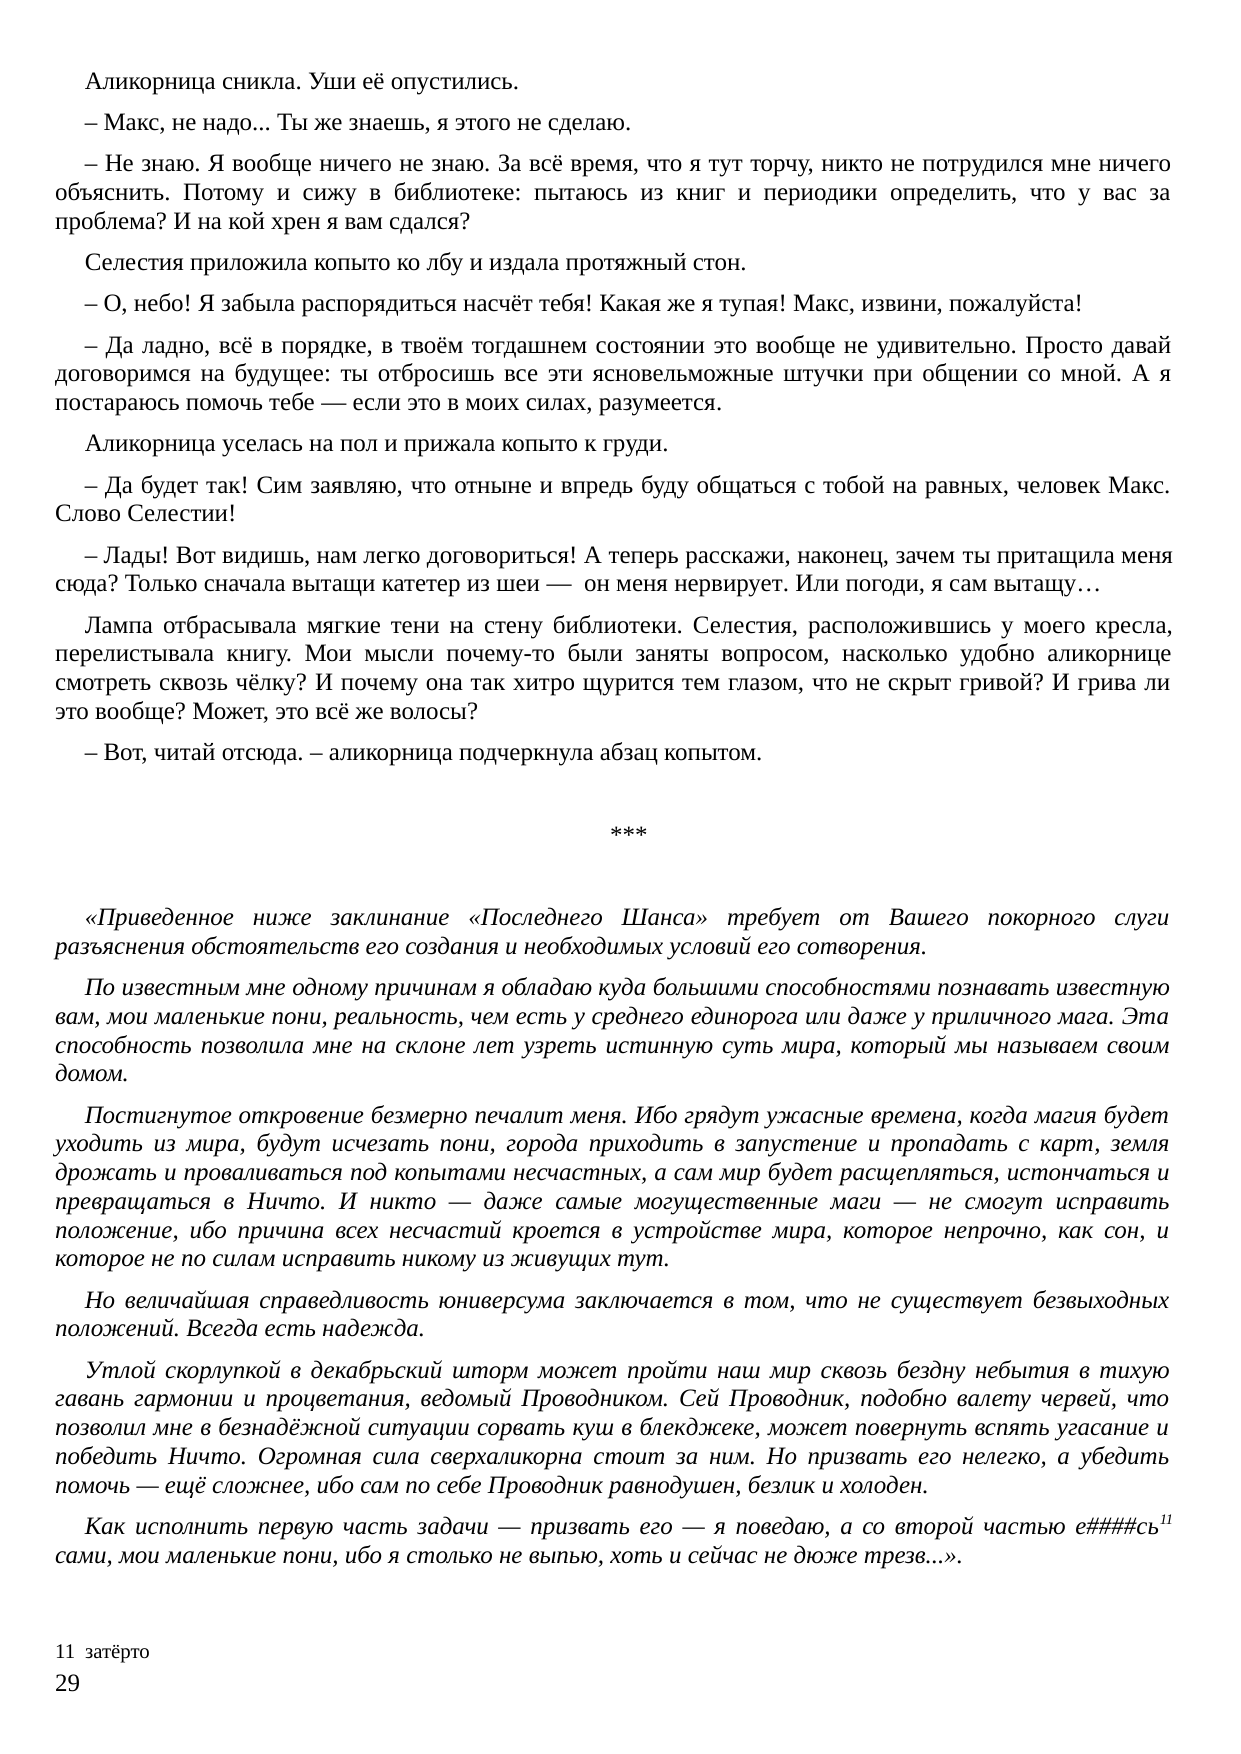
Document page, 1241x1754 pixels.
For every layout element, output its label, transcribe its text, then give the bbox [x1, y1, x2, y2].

text *** [55, 820, 1173, 848]
text Аликорница уселась на пол и прижала копыто к груди. [55, 428, 1173, 457]
text Аликорница сникла. Уши её опустились. [55, 66, 1173, 95]
text Селестия приложила копыто ко лбу и издала протяжный стон. [55, 247, 1173, 276]
text По известным мне одному причинам я обладаю куда большими способностями познавать известную вам, мои маленькие пони, реальность, чем есть у среднего единорога или даже у приличного мага. Эта способность позволила мне на склоне лет узреть истинную суть мира, который мы называем своим домом. [55, 972, 1173, 1087]
text – Да ладно, всё в порядке, в твоём тогдашнем состоянии это вообще не удивительно. Просто давай договоримся на будущее: ты отбросишь все эти ясновельможные штучки при общении со мной. А я постараюсь помочь тебе — если это в моих силах, разумеется. [55, 330, 1173, 416]
text – Да будет так! Сим заявляю, что отныне и впредь буду общаться с тобой на равных, человек Макс. Слово Селестии! [55, 470, 1173, 527]
text – Лады! Вот видишь, нам легко договориться! А теперь расскажи, наконец, зачем ты притащила меня сюда? Только сначала вытащи катетер из шеи — он меня нервирует. Или погоди, я сам вытащу… [55, 540, 1173, 597]
text «Приведенное ниже заклинание «Последнего Шанса» требует от Вашего покорного слуги разъяснения обстоятельств его создания и необходимых условий его сотворения. [55, 902, 1173, 960]
text затёрто [55, 1639, 1173, 1663]
text – Макс, не надо... Ты же знаешь, я этого не сделаю. [55, 107, 1173, 136]
text Лампа отбрасывала мягкие тени на стену библиотеки. Селестия, расположившись у моего кресла, перелистывала книгу. Мои мысли почему-то были заняты вопросом, насколько удобно аликорнице смотреть сквозь чёлку? И почему она так хитро щурится тем глазом, что не скрыт гривой? И грива ли это вообще? Может, это всё же волосы? [55, 610, 1173, 725]
text Но величайшая справедливость юниверсума заключается в том, что не существует безвыходных положений. Всегда есть надежда. [55, 1285, 1173, 1342]
text Постигнутое откровение безмерно печалит меня. Ибо грядут ужасные времена, когда магия будет уходить из мира, будут исчезать пони, города приходить в запустение и пропадать с карт, земля дрожать и проваливаться под копытами несчастных, а сам мир будет расщепляться, истончаться и превращаться в Ничто. И никто — даже самые могущественные маги — не смогут исправить положение, ибо причина всех несчастий кроется в устройстве мира, которое непрочно, как сон, и которое не по силам исправить никому из живущих тут. [55, 1100, 1173, 1272]
text Как исполнить первую часть задачи — призвать его — я поведаю, а со второй частью е####сь сами, мои маленькие пони, ибо я столько не выпью, хоть и сейчас не дюже трезв...». [55, 1511, 1173, 1568]
text – О, небо! Я забыла распорядиться насчёт тебя! Какая же я тупая! Макс, извини, пожалуйста! [55, 288, 1173, 317]
text Утлой скорлупкой в декабрьский шторм может пройти наш мир сквозь бездну небытия в тихую гавань гармонии и процветания, ведомый Проводником. Сей Проводник, подобно валету червей, что позволил мне в безнадёжной ситуации сорвать куш в блекджеке, может повернуть вспять угасание и победить Ничто. Огромная сила сверхаликорна стоит за ним. Но призвать его нелегко, а убедить помочь — ещё сложнее, ибо сам по себе Проводник равнодушен, безлик и холоден. [55, 1355, 1173, 1498]
text – Вот, читай отсюда. – аликорница подчеркнула абзац копытом. [55, 737, 1173, 766]
text – Не знаю. Я вообще ничего не знаю. За всё время, что я тут торчу, никто не потрудился мне ничего объяснить. Потому и сижу в библиотеке: пытаюсь из книг и периодики определить, что у вас за проблема? И на кой хрен я вам сдался? [55, 148, 1173, 235]
